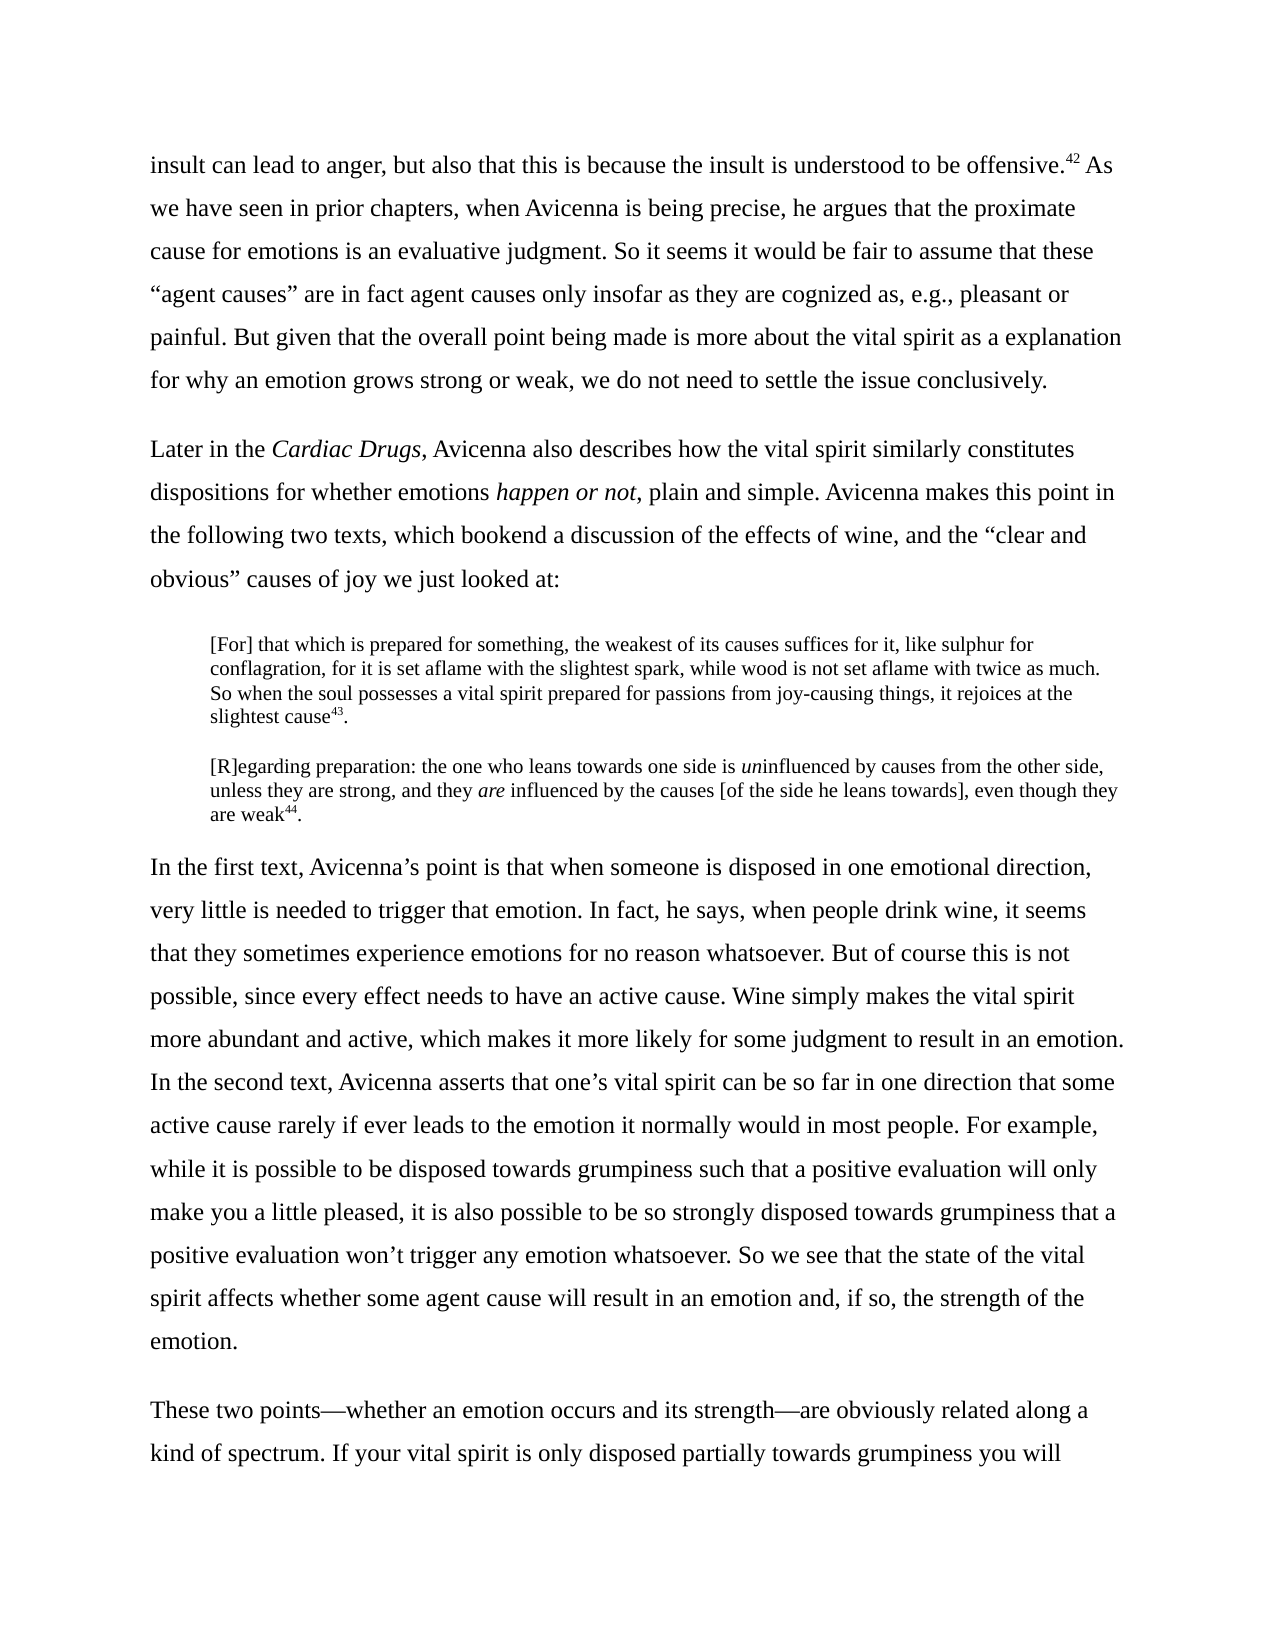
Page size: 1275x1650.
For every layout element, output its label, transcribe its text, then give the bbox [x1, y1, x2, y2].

text insult can lead to anger, but also that this is because the insult is understood to be offensive. As we have seen in prior chapters, when Avicenna is being precise, he argues that the proximate cause for emotions is an evaluative judgment. So it seems it would be fair to assume that these “agent causes” are in fact agent causes only insofar as they are cognized as, e.g., pleasant or painful. But given that the overall point being made is more about the vital spirit as a explanation for why an emotion grows strong or weak, we do not need to settle the issue conclusively. [150, 150, 1125, 394]
text These two points—whether an emotion occurs and its strength—are obviously related along a kind of spectrum. If your vital spirit is only disposed partially towards grumpiness you will [150, 1395, 1125, 1467]
text [R]egarding preparation: the one who leans towards one side is uninfluenced by causes from the other side, unless they are strong, and they are influenced by the causes [of the side he leans towards], even though they are weak. [210, 754, 1125, 826]
text [For] that which is prepared for something, the weakest of its causes suffices for it, like sulphur for conflagration, for it is set aflame with the slightest spark, while wood is not set aflame with twice as much. So when the soul possesses a vital spirit prepared for passions from joy-causing things, it rejoices at the slightest cause. [210, 632, 1125, 728]
text Later in the Cardiac Drugs, Avicenna also describes how the vital spirit similarly constitutes dispositions for whether emotions happen or not, plain and simple. Avicenna makes this point in the following two texts, which bookend a discussion of the effects of wine, and the “clear and obvious” causes of joy we just looked at: [150, 434, 1125, 592]
text In the first text, Avicenna’s point is that when someone is disposed in one emotional direction, very little is needed to trigger that emotion. In fact, he says, when people drink wine, it seems that they sometimes experience emotions for no reason whatsoever. But of course this is not possible, since every effect needs to have an active cause. Wine simply makes the vital spirit more abundant and active, which makes it more likely for some judgment to result in an emotion. In the second text, Avicenna asserts that one’s vital spirit can be so far in one direction that some active cause rarely if ever leads to the emotion it normally would in most people. For example, while it is possible to be disposed towards grumpiness such that a positive evaluation will only make you a little pleased, it is also possible to be so strongly disposed towards grumpiness that a positive evaluation won’t trigger any emotion whatsoever. So we see that the state of the vital spirit affects whether some agent cause will result in an emotion and, if so, the strength of the emotion. [150, 852, 1125, 1355]
